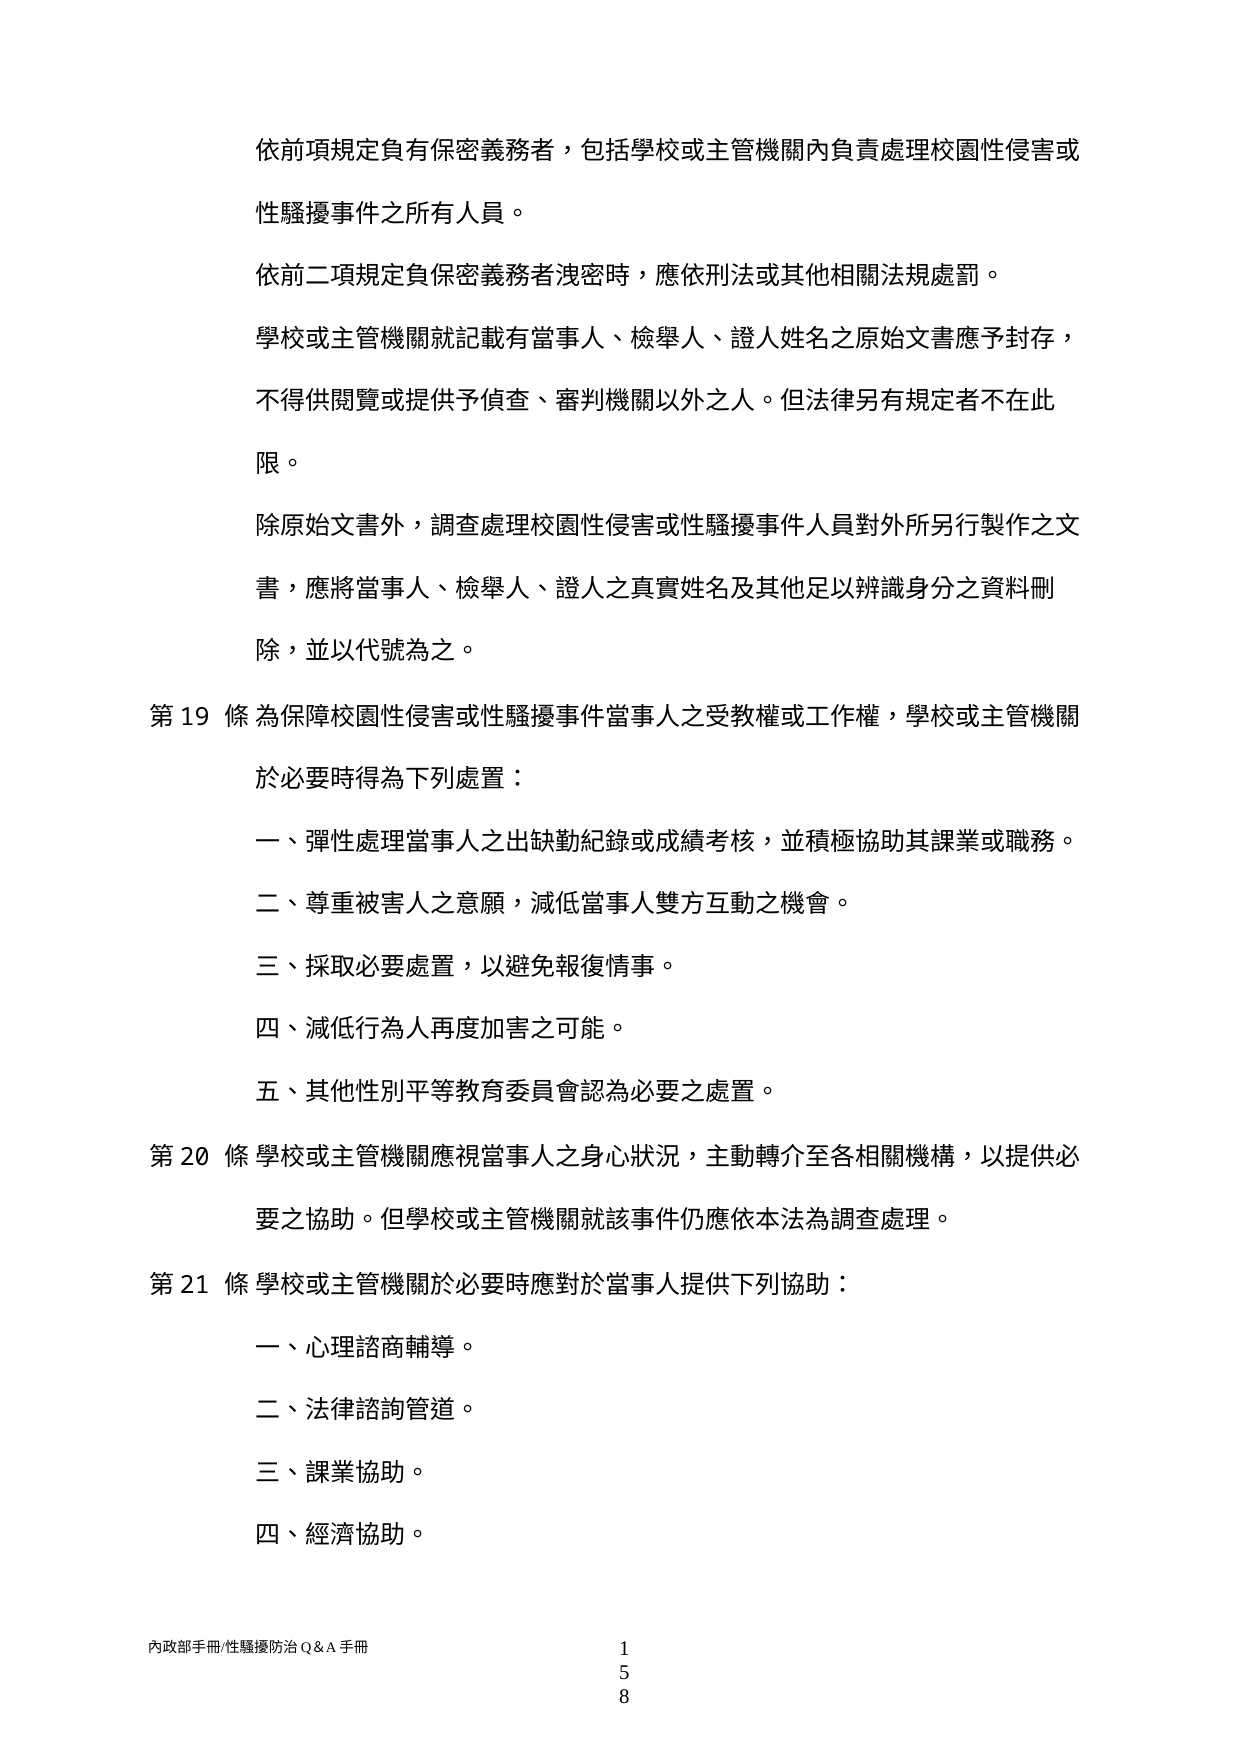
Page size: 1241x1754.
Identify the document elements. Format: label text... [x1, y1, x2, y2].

table_cell [148, 105, 254, 671]
table_cell 學校或主管機關於必要時應對於當事人提供下列協助： 一、心理諮商輔導。 二、法律諮詢管道。 三、課業協助。 四、經濟協助。 [254, 1240, 1092, 1555]
table_cell 學校或主管機關應視當事人之身心狀況，主動轉介至各相關機構，以提供必要之協助。但學校或主管機關就該事件仍應依本法為調查處理。 [254, 1112, 1092, 1240]
table_cell 第20 條 [148, 1112, 254, 1240]
table_cell 依前項規定負有保密義務者，包括學校或主管機關內負責處理校園性侵害或性騷擾事件之所有人員。 依前二項規定負保密義務者洩密時，應依刑法或其他相關法規處罰。 學校或主管機關就記載有當事人、檢舉人、證人姓名之原始文書應予封存，不得供閱覽或提供予偵查、審判機關以外之人。但法律另有規定者不在此限。 除原始文書外，調查處理校園性侵害或性騷擾事件人員對外所另行製作之文書，應將當事人、檢舉人、證人之真實姓名及其他足以辨識身分之資料刪除，並以代號為之。 [254, 105, 1092, 671]
table_cell 為保障校園性侵害或性騷擾事件當事人之受教權或工作權，學校或主管機關於必要時得為下列處置： 一、彈性處理當事人之出缺勤紀錄或成績考核，並積極協助其課業或職務。 二、尊重被害人之意願，減低當事人雙方互動之機會。 三、採取必要處置，以避免報復情事。 四、減低行為人再度加害之可能。 五、其他性別平等教育委員會認為必要之處置。 [254, 671, 1092, 1112]
table_cell 第19 條 [148, 671, 254, 1112]
table_cell 第21 條 [148, 1240, 254, 1555]
